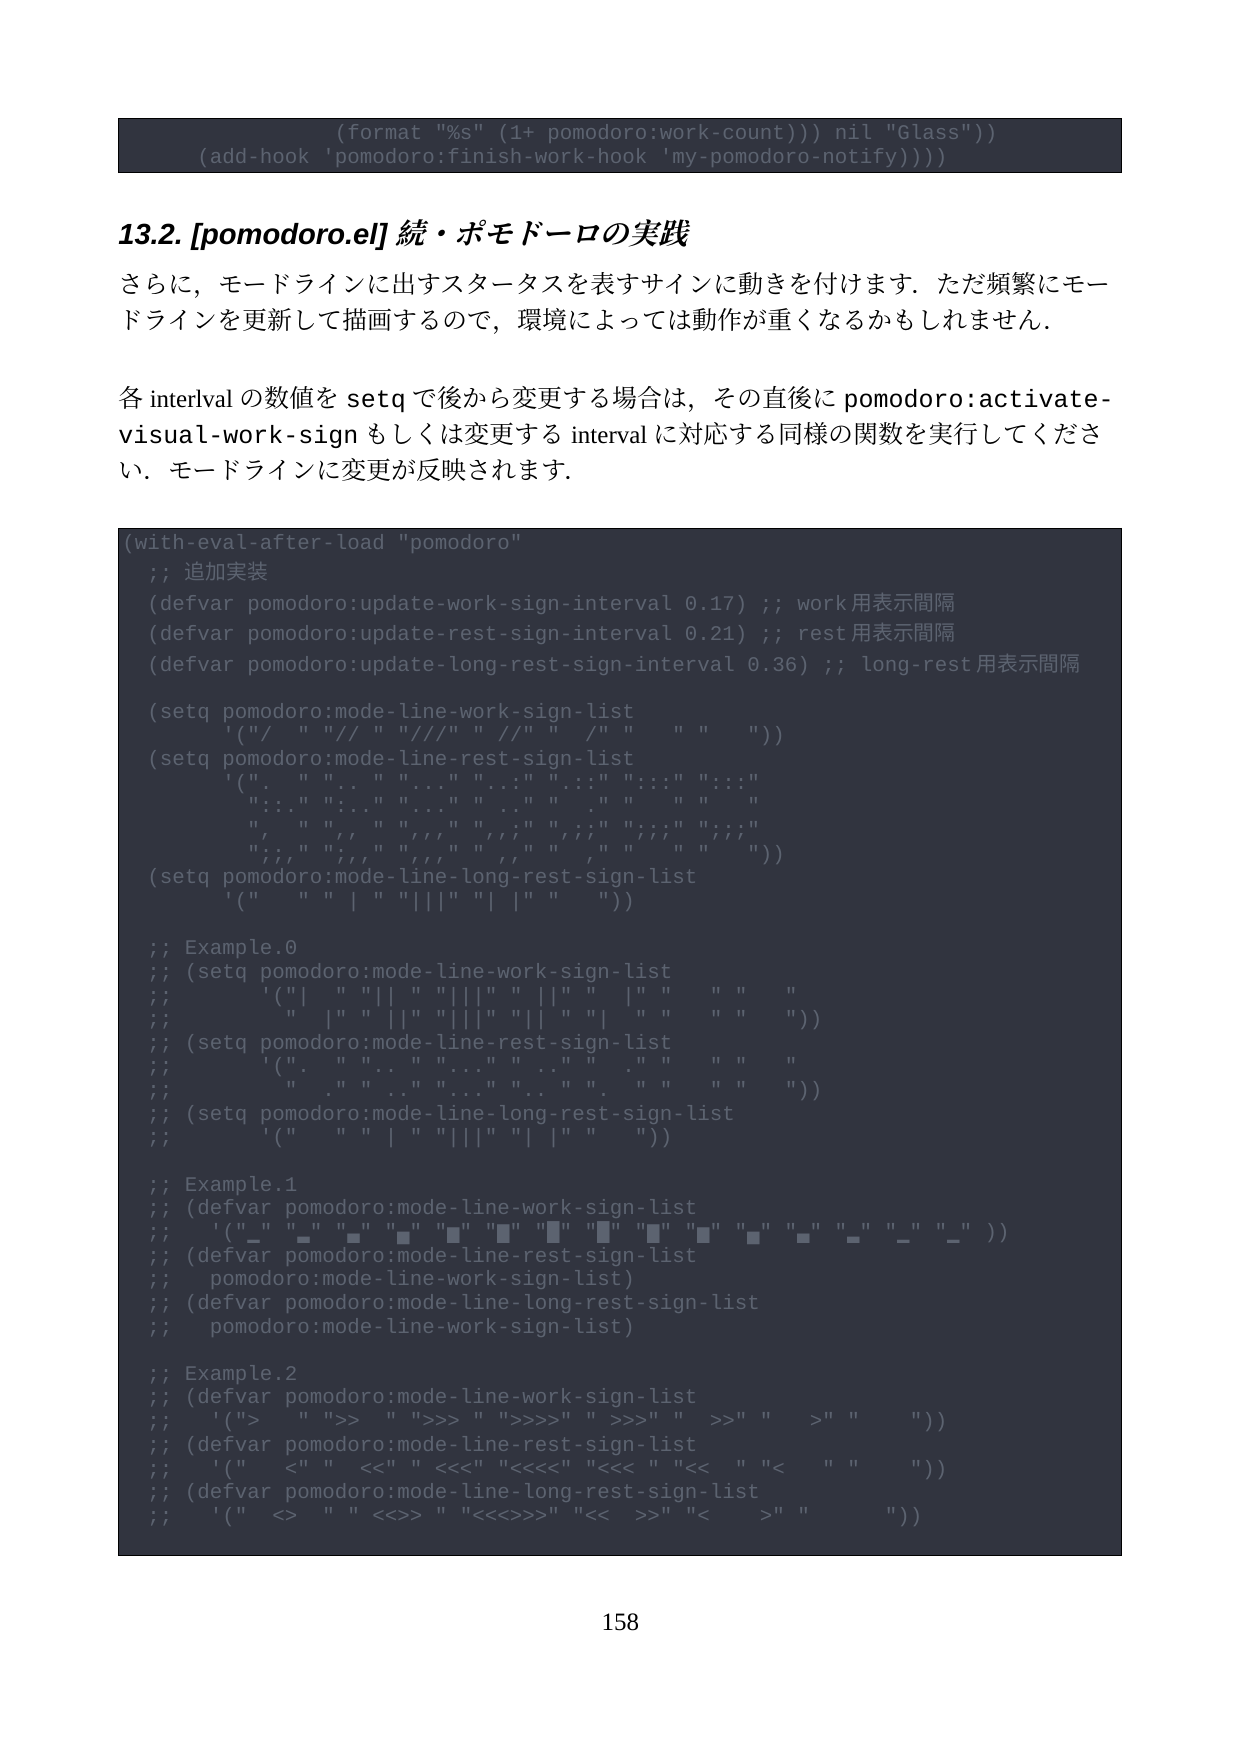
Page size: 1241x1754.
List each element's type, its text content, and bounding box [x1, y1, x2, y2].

text '("/ " "// " "///" " //" " /" " " " ")) [119, 721, 1121, 744]
text ;; Example.1 [119, 1170, 1121, 1193]
text ;; (defvar pomodoro:mode-line-long-rest-sign-list [119, 1288, 1121, 1312]
text ;; '(" <> " " <<>> " "<<<>>>" "<< >>" "< >" " ")) [119, 1501, 1121, 1524]
text ;; (defvar pomodoro:mode-line-long-rest-sign-list [119, 1477, 1121, 1501]
text ;; '("| " "|| " "|||" " ||" " |" " " " " [119, 981, 1121, 1004]
text ";;," ";,," ",,," " ,," " ," " " " ")) [119, 839, 1121, 862]
text ;; (defvar pomodoro:mode-line-rest-sign-list [119, 1241, 1121, 1264]
text (defvar pomodoro:update-long-rest-sign-interval 0.36) ;; long-rest用表示間隔 [119, 643, 1121, 673]
text ;; '("> " ">> " ">>> " ">>>>" " >>>" " >>" " >" " ")) [119, 1406, 1121, 1430]
text ;; '(" " " | " "|||" "| |" " ")) [119, 1122, 1121, 1146]
text (format "%s" (1+ pomodoro:work-count))) nil "Glass")) [119, 119, 1121, 142]
text ;; (defvar pomodoro:mode-line-work-sign-list [119, 1193, 1121, 1217]
text (defvar pomodoro:update-rest-sign-interval 0.21) ;; rest用表示間隔 [119, 612, 1121, 643]
text ;; '("▁" "▂" "▃" "▄" "▅" "▆" "▇" "▇" "▆" "▅" "▄" "▃" "▂" "▁" "▁" )) [119, 1217, 1121, 1241]
text ;; Example.0 [119, 933, 1121, 957]
text ;; (setq pomodoro:mode-line-work-sign-list [119, 957, 1121, 981]
text (setq pomodoro:mode-line-rest-sign-list [119, 744, 1121, 768]
text ;; (setq pomodoro:mode-line-long-rest-sign-list [119, 1099, 1121, 1122]
text ;; '(" <" " <<" " <<<" "<<<<" "<<< " "<< " "< " " ")) [119, 1453, 1121, 1477]
text ;; pomodoro:mode-line-work-sign-list) [119, 1312, 1121, 1335]
text (add-hook 'pomodoro:finish-work-hook 'my-pomodoro-notify)))) [119, 142, 1121, 172]
text 各 interlval の数値を setq で後から変更する場合は，その直後に pomodoro:activate-visual-work-sign もしくは変更する interval に対応する同様の関数を実行してください．モードラインに変更が反映されます． [118, 378, 1122, 515]
text (with-eval-after-load "pomodoro" [119, 529, 1121, 552]
text "::." ":.." "..." " .." " ." " " " " [119, 791, 1121, 815]
text '(" " " | " "|||" "| |" " ")) [119, 886, 1121, 910]
text (defvar pomodoro:update-work-sign-interval 0.17) ;; work用表示間隔 [119, 582, 1121, 612]
text (setq pomodoro:mode-line-work-sign-list [119, 697, 1121, 721]
text ;; '(". " ".. " "..." " .." " ." " " " " [119, 1052, 1121, 1075]
text ;; " |" " ||" "|||" "|| " "| " " " " ")) [119, 1004, 1121, 1028]
text ;; (setq pomodoro:mode-line-rest-sign-list [119, 1028, 1121, 1052]
subtitle [pomodoro.el] 続・ポモドーロの実践 [118, 211, 1122, 253]
text ;; (defvar pomodoro:mode-line-work-sign-list [119, 1383, 1121, 1406]
text (setq pomodoro:mode-line-long-rest-sign-list [119, 862, 1121, 886]
text ;; Example.2 [119, 1359, 1121, 1383]
text ;; 追加実装 [119, 552, 1121, 582]
text ", " ",, " ",,," ",,;" ",;;" ";;;" ";;;" [119, 815, 1121, 839]
text さらに，モードラインに出すスタータスを表すサインに動きを付けます．ただ頻繁にモードラインを更新して描画するので，環境によっては動作が重くなるかもしれません． [118, 265, 1122, 366]
text ;; pomodoro:mode-line-work-sign-list) [119, 1264, 1121, 1288]
text ;; (defvar pomodoro:mode-line-rest-sign-list [119, 1430, 1121, 1453]
text ;; " ." " .." "..." ".. " ". " " " " ")) [119, 1075, 1121, 1099]
text '(". " ".. " "..." "..:" ".::" ":::" ":::" [119, 768, 1121, 791]
